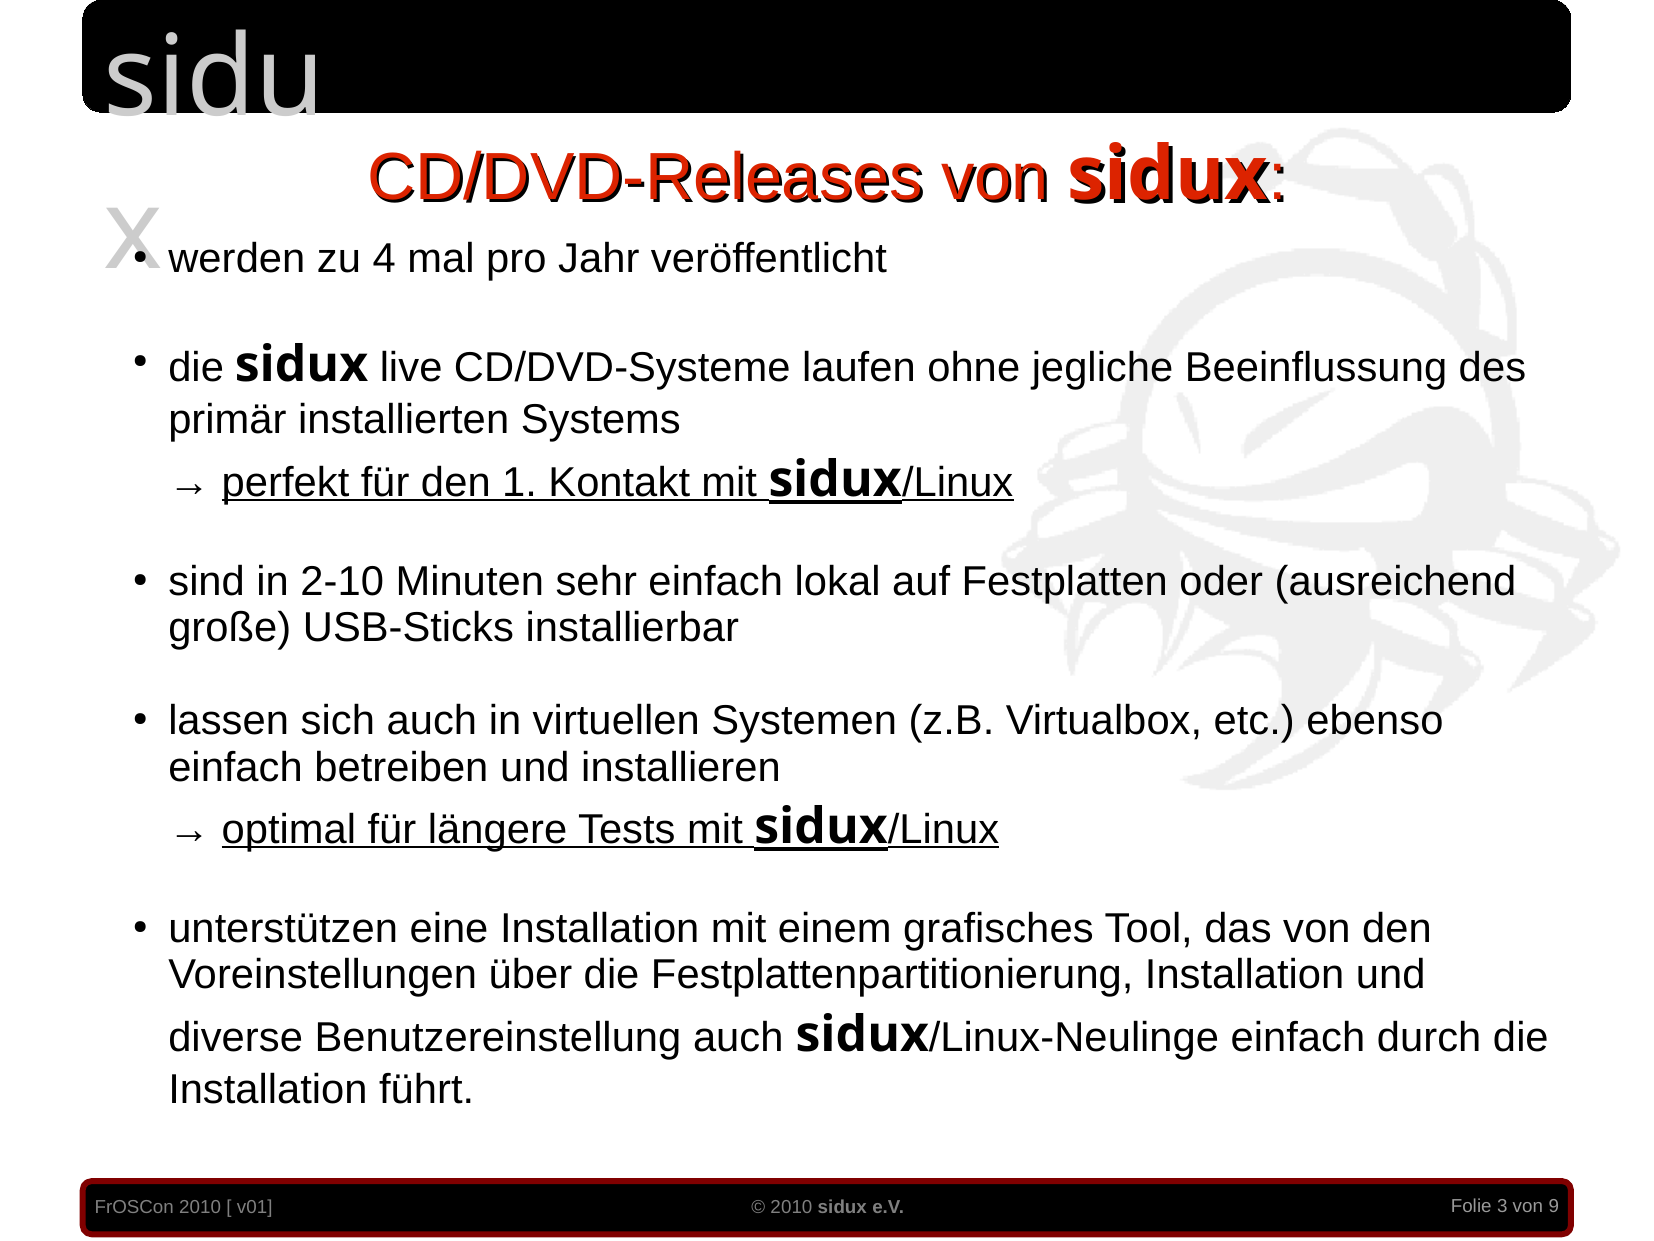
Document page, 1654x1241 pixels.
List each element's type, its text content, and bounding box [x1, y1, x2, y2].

text_box werden zu 4 mal pro Jahr veröffentlicht die sidux live CD/DVD-Systeme laufen ohne jegliche Beeinflussung des primär installierten Systems → perfekt für den 1. Kontakt mit sidux/Linux sind in 2-10 Minuten sehr einfach lokal auf Festplatten oder (ausreichend große) USB-Sticks installierbar lassen sich auch in virtuellen Systemen (z.B. Virtualbox, etc.) ebenso einfach betreiben und installieren → optimal für längere Tests mit sidux/Linux unterstützen eine Installation mit einem grafisches Tool, das von den Voreinstellungen über die Festplattenpartitionierung, Installation und diverse Benutzereinstellung auch sidux/Linux-Neulinge einfach durch die Installation führt. [82, 224, 1571, 1170]
picture [997, 122, 1625, 798]
text_box CD/DVD-Releases von sidux: [82, 112, 1571, 213]
